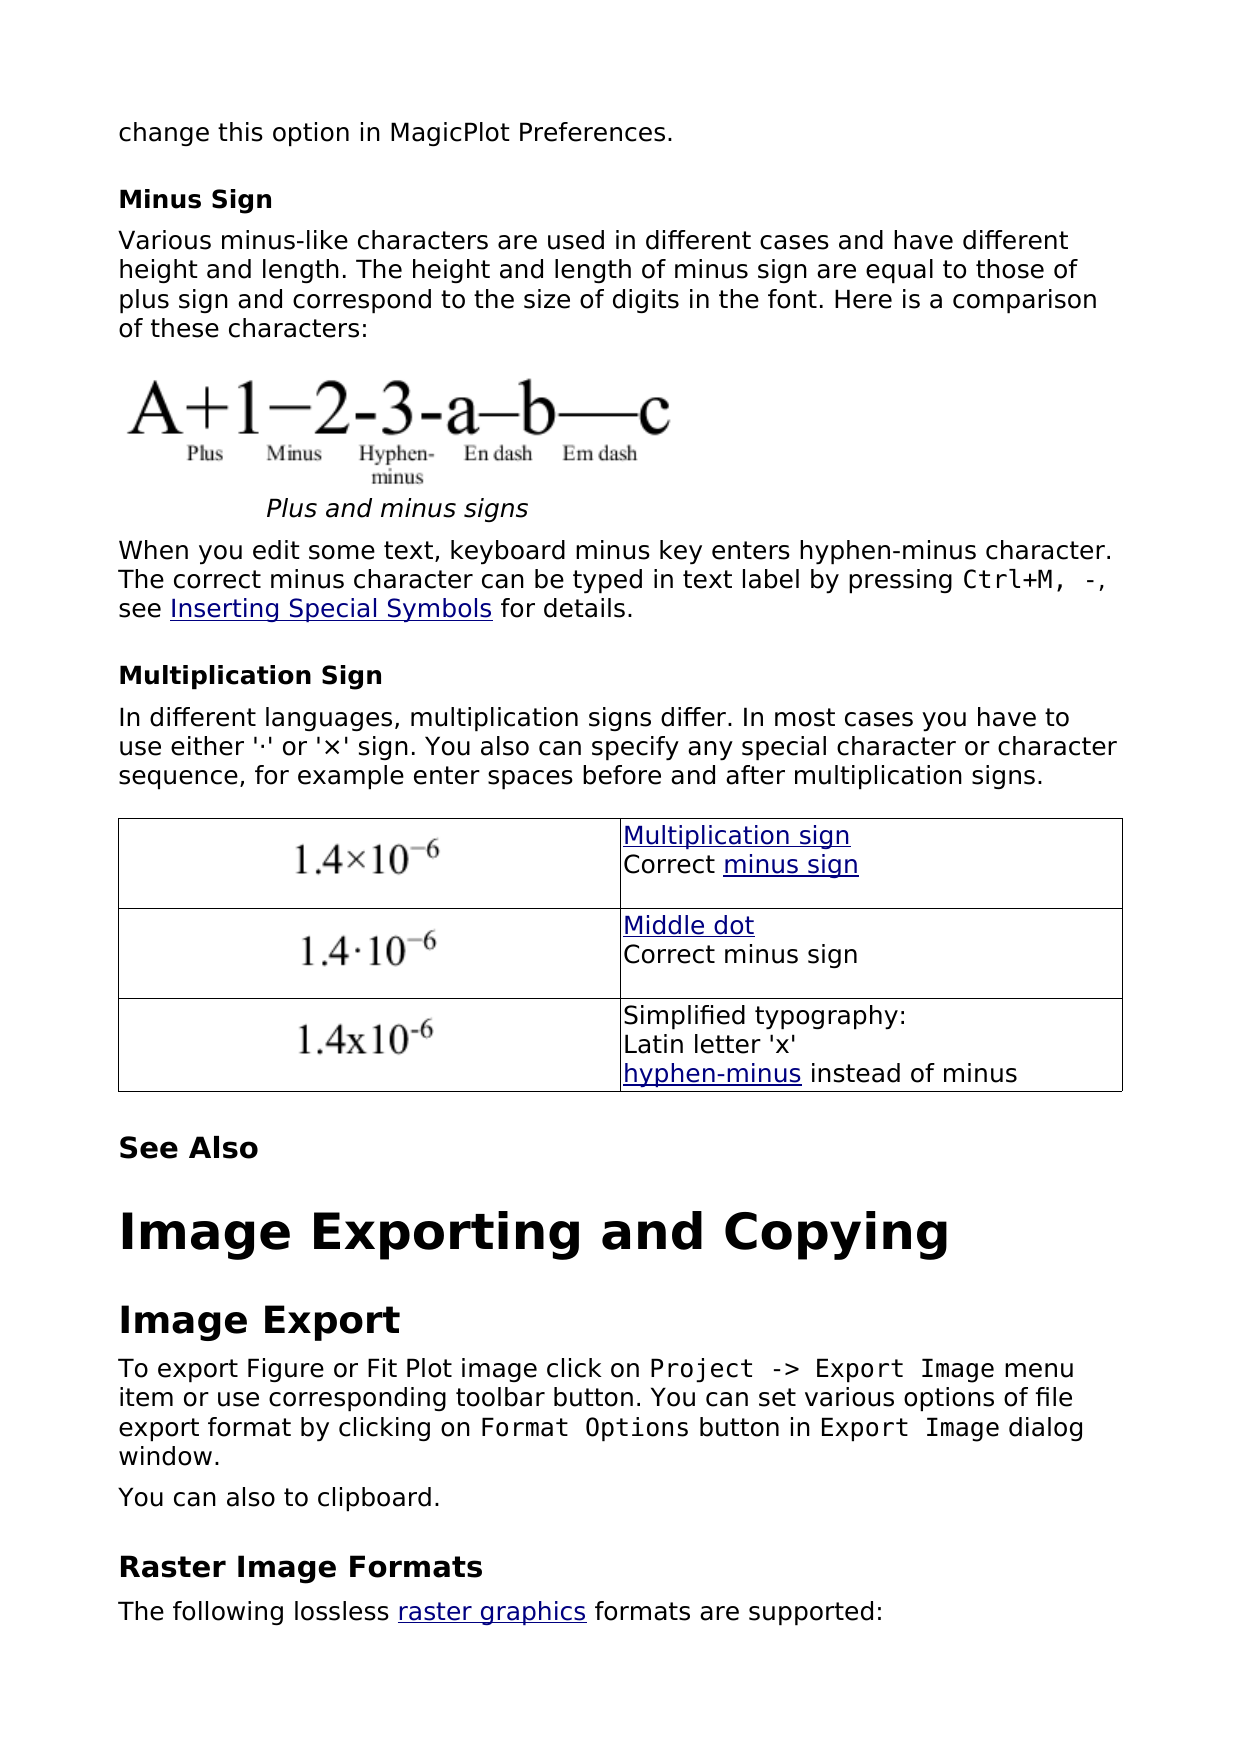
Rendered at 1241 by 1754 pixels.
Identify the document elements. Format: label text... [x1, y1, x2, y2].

subtitle Image Export [118, 1298, 1122, 1342]
text You can also to clipboard. [118, 1484, 1122, 1513]
picture [271, 820, 459, 899]
table_cell Middle dot Correct minus sign [621, 909, 1122, 998]
text The following lossless raster graphics formats are supported: [118, 1597, 1122, 1626]
table_cell Simplified typography: Latin letter 'x' hyphen-minus instead of minus [621, 999, 1122, 1091]
picture [118, 368, 679, 495]
text To export Figure or Fit Plot image click on Project -> Export Image menu item or use corresponding toolbar button. You can set various options of file export format by clicking on Format Options button in Export Image dialog window. [118, 1354, 1122, 1471]
text Various minus-like characters are used in different cases and have different height and length. The height and length of minus sign are equal to those of plus sign and correspond to the size of digits in the font. Here is a comparison of these characters: [118, 226, 1122, 343]
text Plus and minus signs [118, 495, 679, 524]
text change this option in MagicPlot Preferences. [118, 118, 1122, 147]
picture [271, 1000, 459, 1079]
table_cell [119, 909, 620, 998]
table_header [119, 819, 620, 908]
subtitle Minus Sign [118, 185, 1122, 214]
text When you edit some text, keyboard minus key enters hyphen-minus character. The correct minus character can be typed in text label by pressing Ctrl+M, -, see Inserting Special Symbols for details. [118, 536, 1122, 624]
subtitle Multiplication Sign [118, 661, 1122, 691]
text In different languages, multiplication signs differ. In most cases you have to use either '·' or '×' sign. You also can specify any special character or character sequence, for example enter spaces before and after multiplication signs. [118, 703, 1122, 791]
table_header Multiplication sign Correct minus sign [621, 819, 1122, 908]
picture [271, 910, 459, 989]
subtitle See Also [118, 1131, 1122, 1165]
table_cell [119, 999, 620, 1091]
subtitle Raster Image Formats [118, 1550, 1122, 1584]
subtitle Image Exporting and Copying [118, 1203, 1122, 1261]
